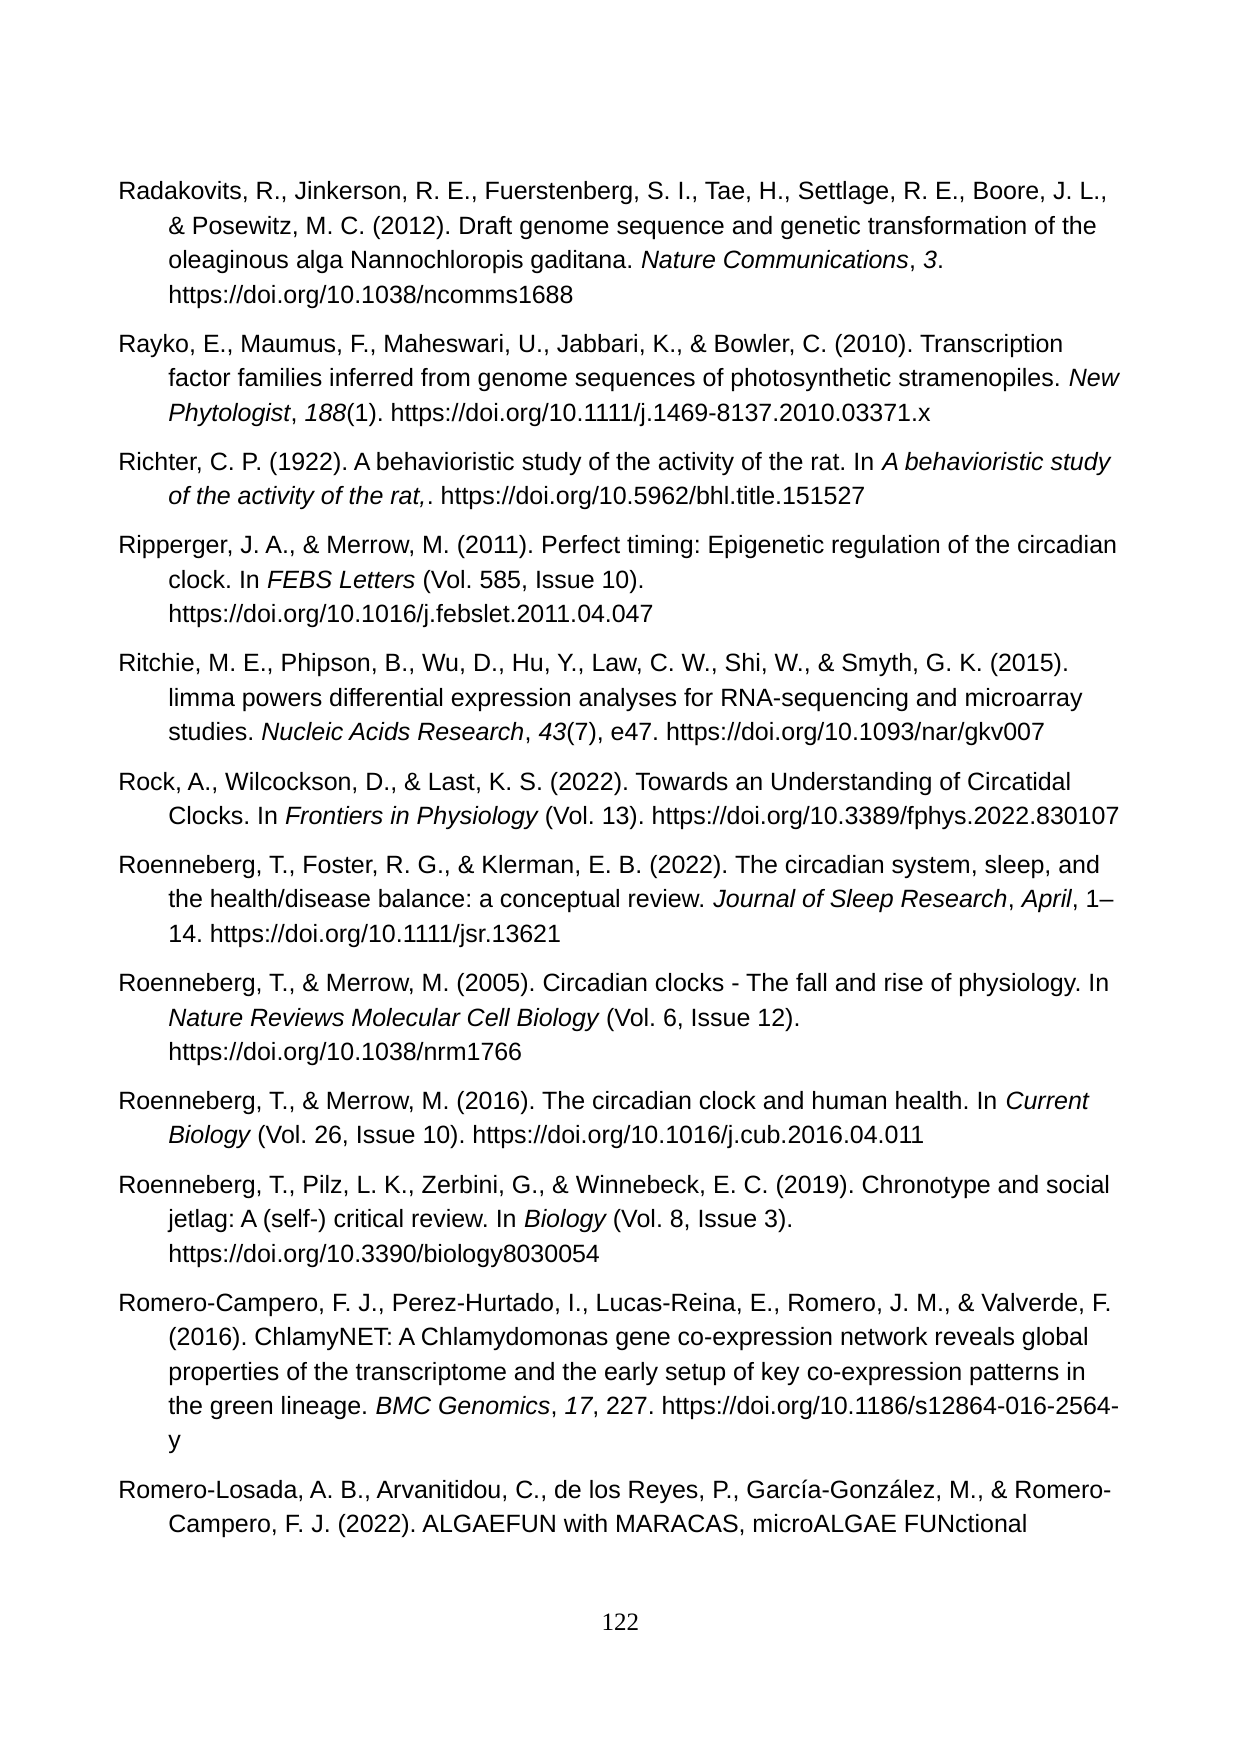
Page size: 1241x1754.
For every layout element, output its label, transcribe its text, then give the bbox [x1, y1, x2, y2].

text Radakovits, R., Jinkerson, R. E., Fuerstenberg, S. I., Tae, H., Settlage, R. E., Boore, J. L., & Posewitz, M. C. (2012). Draft genome sequence and genetic transformation of the oleaginous alga Nannochloropis gaditana. Nature Communications, 3. https://doi.org/10.1038/ncomms1688 [118, 176, 1122, 308]
text Rock, A., Wilcockson, D., & Last, K. S. (2022). Towards an Understanding of Circatidal Clocks. In Frontiers in Physiology (Vol. 13). https://doi.org/10.3389/fphys.2022.830107 [118, 766, 1122, 830]
text Rayko, E., Maumus, F., Maheswari, U., Jabbari, K., & Bowler, C. (2010). Transcription factor families inferred from genome sequences of photosynthetic stramenopiles. New Phytologist, 188(1). https://doi.org/10.1111/j.1469-8137.2010.03371.x [118, 329, 1122, 427]
text Roenneberg, T., Pilz, L. K., Zerbini, G., & Winnebeck, E. C. (2019). Chronotype and social jetlag: A (self-) critical review. In Biology (Vol. 8, Issue 3). https://doi.org/10.3390/biology8030054 [118, 1169, 1122, 1267]
text Romero-Campero, F. J., Perez-Hurtado, I., Lucas-Reina, E., Romero, J. M., & Valverde, F. (2016). ChlamyNET: A Chlamydomonas gene co-expression network reveals global properties of the transcriptome and the early setup of key co-expression patterns in the green lineage. BMC Genomics, 17, 227. https://doi.org/10.1186/s12864-016-2564-y [118, 1288, 1122, 1454]
text Roenneberg, T., & Merrow, M. (2005). Circadian clocks - The fall and rise of physiology. In Nature Reviews Molecular Cell Biology (Vol. 6, Issue 12). https://doi.org/10.1038/nrm1766 [118, 968, 1122, 1066]
text Romero-Losada, A. B., Arvanitidou, C., de los Reyes, P., García-González, M., & Romero-Campero, F. J. (2022). ALGAEFUN with MARACAS, microALGAE FUNctional [118, 1474, 1122, 1538]
text Ritchie, M. E., Phipson, B., Wu, D., Hu, Y., Law, C. W., Shi, W., & Smyth, G. K. (2015). limma powers differential expression analyses for RNA-sequencing and microarray studies. Nucleic Acids Research, 43(7), e47. https://doi.org/10.1093/nar/gkv007 [118, 648, 1122, 746]
text Ripperger, J. A., & Merrow, M. (2011). Perfect timing: Epigenetic regulation of the circadian clock. In FEBS Letters (Vol. 585, Issue 10). https://doi.org/10.1016/j.febslet.2011.04.047 [118, 530, 1122, 628]
text Roenneberg, T., & Merrow, M. (2016). The circadian clock and human health. In Current Biology (Vol. 26, Issue 10). https://doi.org/10.1016/j.cub.2016.04.011 [118, 1086, 1122, 1149]
text Richter, C. P. (1922). A behavioristic study of the activity of the rat. In A behavioristic study of the activity of the rat,. https://doi.org/10.5962/bhl.title.151527 [118, 447, 1122, 510]
text Roenneberg, T., Foster, R. G., & Klerman, E. B. (2022). The circadian system, sleep, and the health/disease balance: a conceptual review. Journal of Sleep Research, April, 1–14. https://doi.org/10.1111/jsr.13621 [118, 850, 1122, 948]
